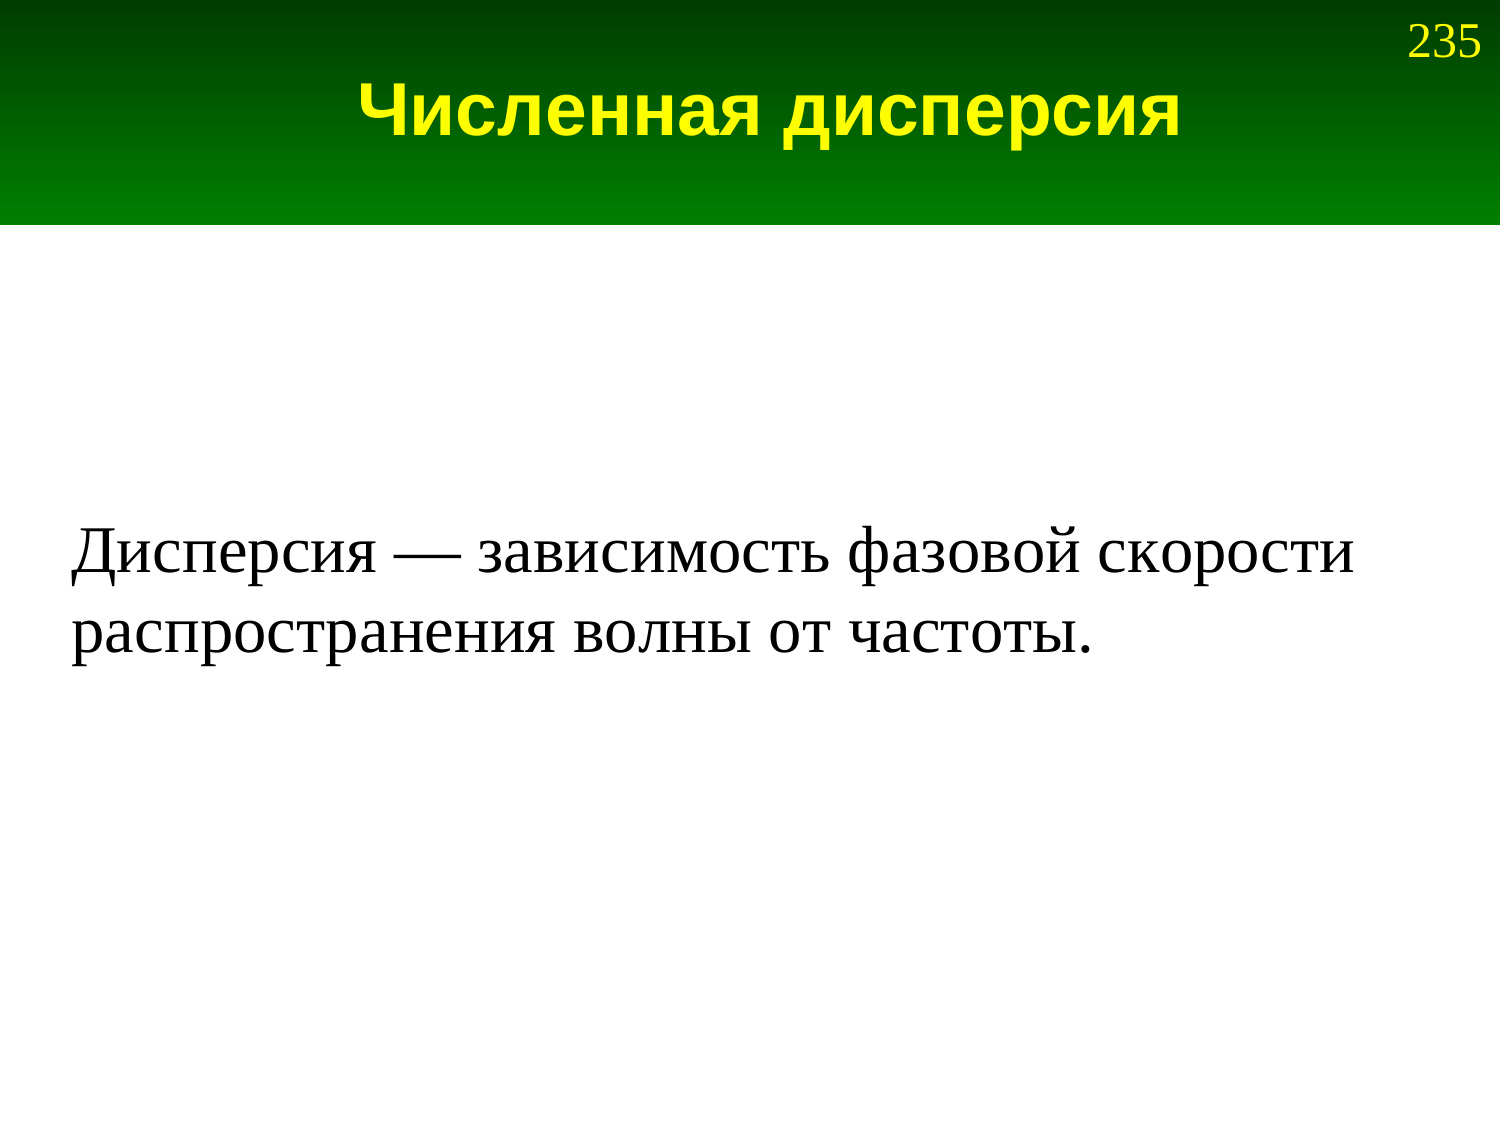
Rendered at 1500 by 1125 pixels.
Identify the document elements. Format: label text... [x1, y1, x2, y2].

title Численная дисперсия [100, 7, 1441, 204]
text_box Дисперсия — зависимость фазовой скорости распространения волны от частоты. [56, 498, 1444, 674]
